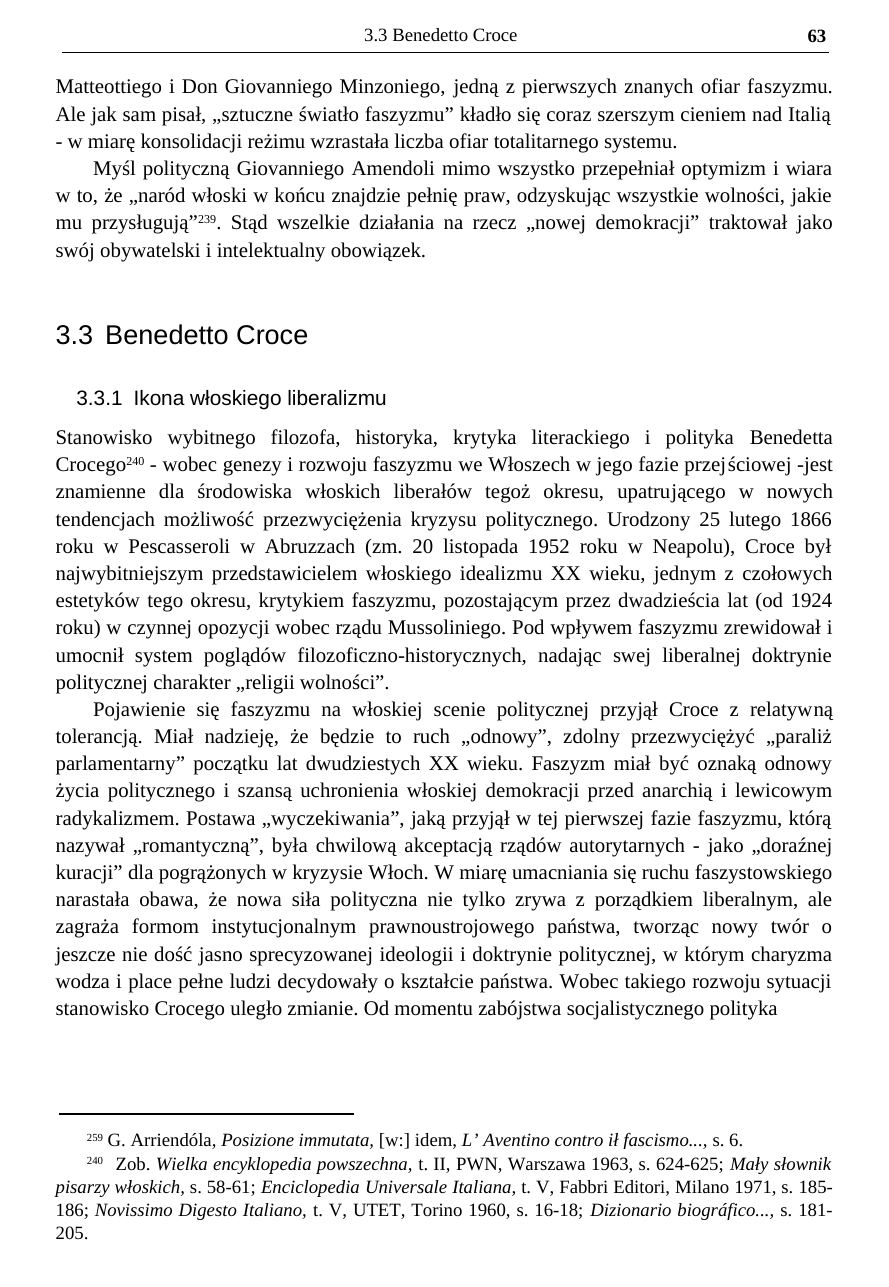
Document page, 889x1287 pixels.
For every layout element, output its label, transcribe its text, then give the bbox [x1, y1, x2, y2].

text 3.3 Benedetto Croce [364, 24, 527, 46]
text 63 [807, 25, 831, 47]
list Ikona włoskiego liberalizmu [55, 386, 833, 409]
text Pojawienie się faszyzmu na włoskiej scenie politycznej przyjął Croce z relatyw­ną tolerancją. Miał nadzieję, że będzie to ruch „odnowy”, zdolny przezwyciężyć „paraliż parlamentarny” początku lat dwudziestych XX wieku. Faszyzm miał być oznaką odnowy życia politycznego i szansą uchronienia włoskiej demokracji przed anarchią i lewicowym radykalizmem. Postawa „wyczekiwania”, jaką przyjął w tej pierwszej fazie faszyzmu, którą nazywał „romantyczną”, była chwilową akceptacją rządów autorytarnych - jako „doraźnej kuracji” dla pogrążonych w kryzysie Włoch. W miarę umacniania się ruchu faszystowskiego narastała obawa, że nowa siła po­lityczna nie tylko zrywa z porządkiem liberalnym, ale zagraża formom instytucjo­nalnym prawnoustrojowego państwa, tworząc nowy twór o jeszcze nie dość jasno sprecyzowanej ideologii i doktrynie politycznej, w którym charyzma wodza i place pełne ludzi decydowały o kształcie państwa. Wobec takiego rozwoju sytuacji stano­wisko Crocego uległo zmianie. Od momentu zabójstwa socjalistycznego polityka [55, 697, 833, 1020]
text Matteottiego i Don Giovanniego Minzoniego, jedną z pierwszych znanych ofiar fa­szyzmu. Ale jak sam pisał, „sztuczne światło faszyzmu” kładło się coraz szerszym cieniem nad Italią - w miarę konsolidacji reżimu wzrastała liczba ofiar totalitarnego systemu. [55, 74, 833, 153]
text Stanowisko wybitnego filozofa, historyka, krytyka literackiego i polityka Benedetta Crocego240 - wobec genezy i rozwoju faszyzmu we Włoszech w jego fazie przej­ściowej -jest znamienne dla środowiska włoskich liberałów tegoż okresu, upatru­jącego w nowych tendencjach możliwość przezwyciężenia kryzysu politycznego. Urodzony 25 lutego 1866 roku w Pescasseroli w Abruzzach (zm. 20 listopada 1952 roku w Neapolu), Croce był najwybitniejszym przedstawicielem włoskiego ideali­zmu XX wieku, jednym z czołowych estetyków tego okresu, krytykiem faszyzmu, pozostającym przez dwadzieścia lat (od 1924 roku) w czynnej opozycji wobec rzą­du Mussoliniego. Pod wpływem faszyzmu zrewidował i umocnił system poglądów filozoficzno-historycznych, nadając swej liberalnej doktrynie politycznej charakter „religii wolności”. [55, 425, 833, 694]
text 259 G. Arriendóla, Posizione immutata, [w:] idem, L’ Aventino contro ił fascismo..., s. 6. [55, 1129, 833, 1148]
subtitle 3.3 Benedetto Croce [55, 319, 833, 350]
text Myśl polityczną Giovanniego Amendoli mimo wszystko przepełniał optymizm i wiara w to, że „naród włoski w końcu znajdzie pełnię praw, odzyskując wszystkie wolności, jakie mu przysługują”239. Stąd wszelkie działania na rzecz „nowej demo­kracji” traktował jako swój obywatelski i intelektualny obowiązek. [55, 156, 833, 262]
text 240 Zob. Wielka encyklopedia powszechna, t. II, PWN, Warszawa 1963, s. 624-625; Mały słow­nik pisarzy włoskich, s. 58-61; Enciclopedia Universale Italiana, t. V, Fabbri Editori, Milano 1971, s. 185-186; Novissimo Digesto Italiano, t. V, UTET, Torino 1960, s. 16-18; Dizionario biográfico..., s. 181-205. [55, 1152, 833, 1244]
